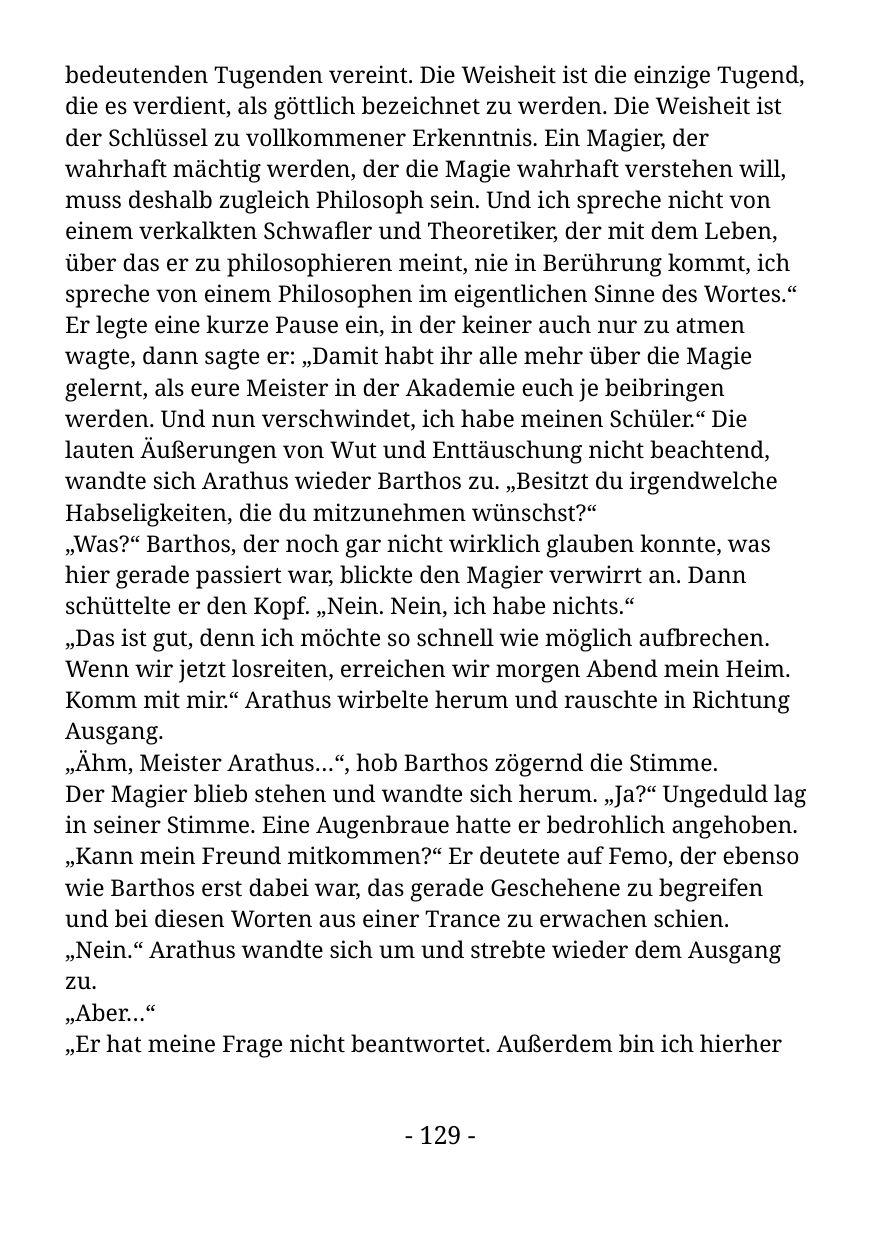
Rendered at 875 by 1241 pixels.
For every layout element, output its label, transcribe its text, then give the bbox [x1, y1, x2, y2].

text bedeutenden Tugenden vereint. Die Weisheit ist die einzige Tugend, die es verdient, als göttlich bezeichnet zu werden. Die Weisheit ist der Schlüssel zu vollkommener Erkenntnis. Ein Magier, der wahrhaft mächtig werden, der die Magie wahrhaft verstehen will, muss deshalb zugleich Philosoph sein. Und ich spreche nicht von einem verkalkten Schwafler und Theoretiker, der mit dem Leben, über das er zu philosophieren meint, nie in Berührung kommt, ich spreche von einem Philosophen im eigentlichen Sinne des Wortes.“ Er legte eine kurze Pause ein, in der keiner auch nur zu atmen wagte, dann sagte er: „Damit habt ihr alle mehr über die Magie gelernt, als eure Meister in der Akademie euch je beibringen werden. Und nun verschwindet, ich habe meinen Schüler.“ Die lauten Äußerungen von Wut und Enttäuschung nicht beachtend, wandte sich Arathus wieder Barthos zu. „Besitzt du irgendwelche Habseligkeiten, die du mitzunehmen wünschst?“ „Was?“ Barthos, der noch gar nicht wirklich glauben konnte, was hier gerade passiert war, blickte den Magier verwirrt an. Dann schüttelte er den Kopf. „Nein. Nein, ich habe nichts.“ „Das ist gut, denn ich möchte so schnell wie möglich aufbrechen. Wenn wir jetzt losreiten, erreichen wir morgen Abend mein Heim. Komm mit mir.“ Arathus wirbelte herum und rauschte in Richtung Ausgang. „Ähm, Meister Arathus…“, hob Barthos zögernd die Stimme. Der Magier blieb stehen und wandte sich herum. „Ja?“ Ungeduld lag in seiner Stimme. Eine Augenbraue hatte er bedrohlich angehoben. „Kann mein Freund mitkommen?“ Er deutete auf Femo, der ebenso wie Barthos erst dabei war, das gerade Geschehene zu begreifen und bei diesen Worten aus einer Trance zu erwachen schien. „Nein.“ Arathus wandte sich um und strebte wieder dem Ausgang zu. „Aber…“ „Er hat meine Frage nicht beantwortet. Außerdem bin ich hierher [65, 59, 809, 1059]
